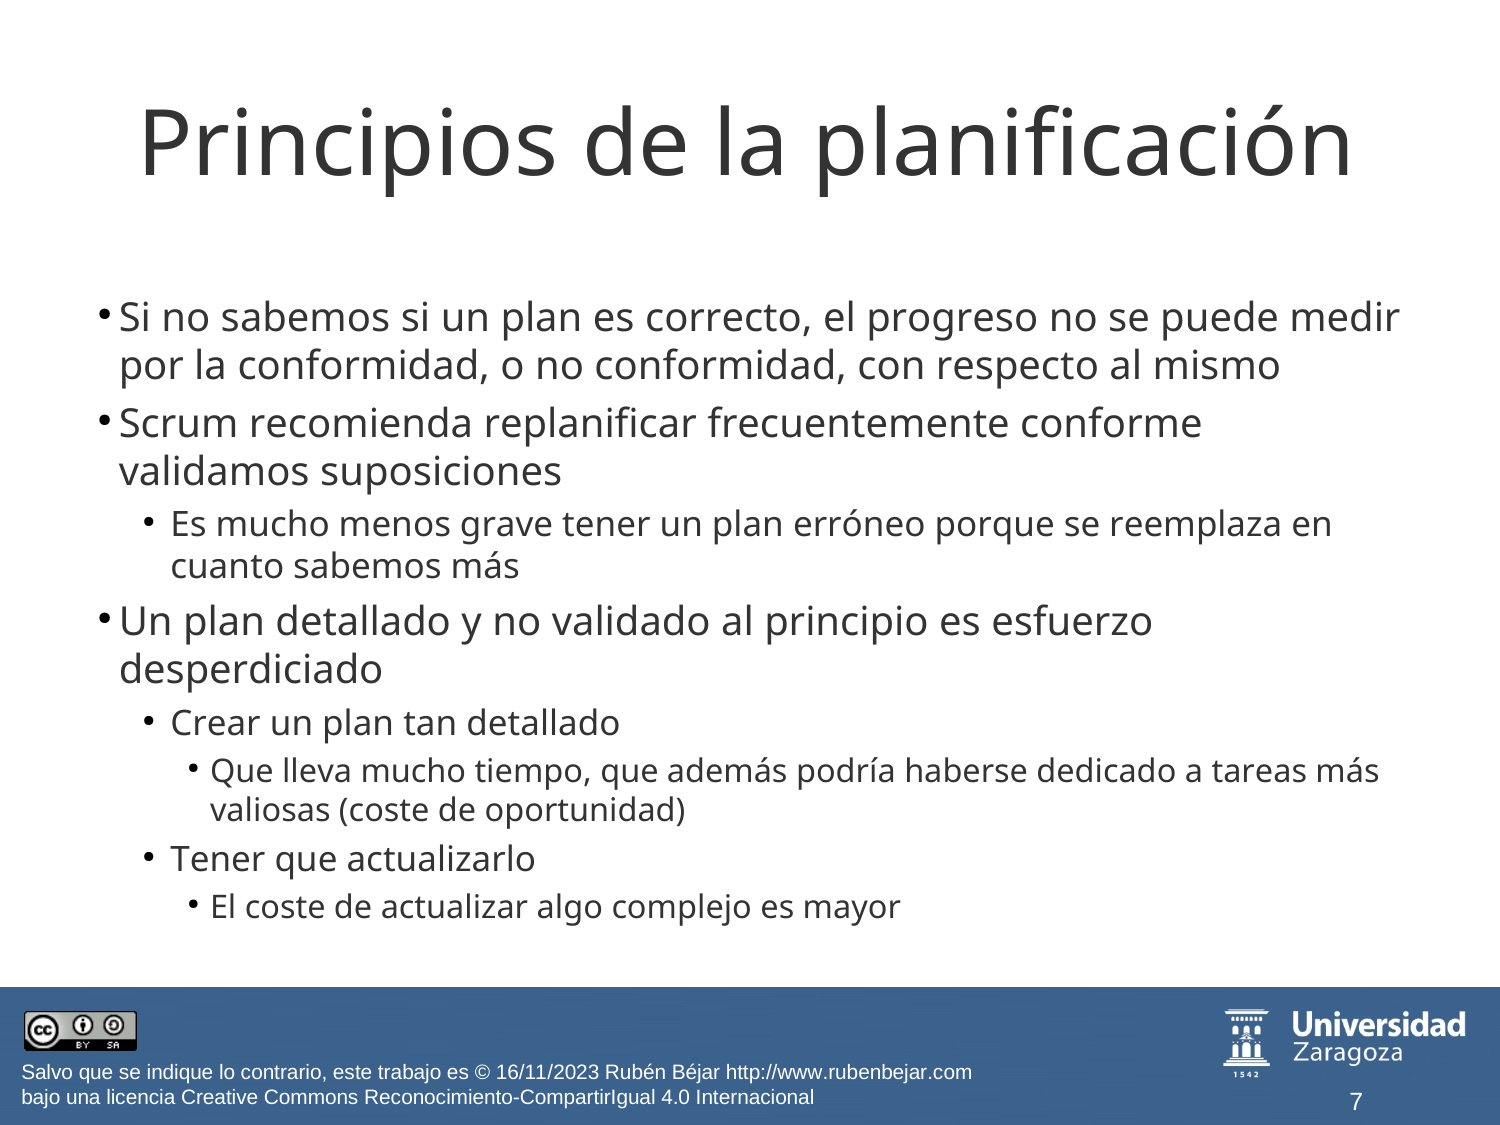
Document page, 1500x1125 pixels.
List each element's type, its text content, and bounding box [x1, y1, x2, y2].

list Si no sabemos si un plan es correcto, el progreso no se puede medir por la conformidad, o no conformidad, con respecto al mismo Scrum recomienda replanificar frecuentemente conforme validamos suposiciones Es mucho menos grave tener un plan erróneo porque se reemplaza en cuanto sabemos más Un plan detallado y no validado al principio es esfuerzo desperdiciado Crear un plan tan detallado Que lleva mucho tiempo, que además podría haberse dedicado a tareas más valiosas (coste de oportunidad) Tener que actualizarlo El coste de actualizar algo complejo es mayor [82, 283, 1418, 957]
picture [0, 987, 1500, 1125]
title Principios de la planificación [74, 21, 1420, 257]
